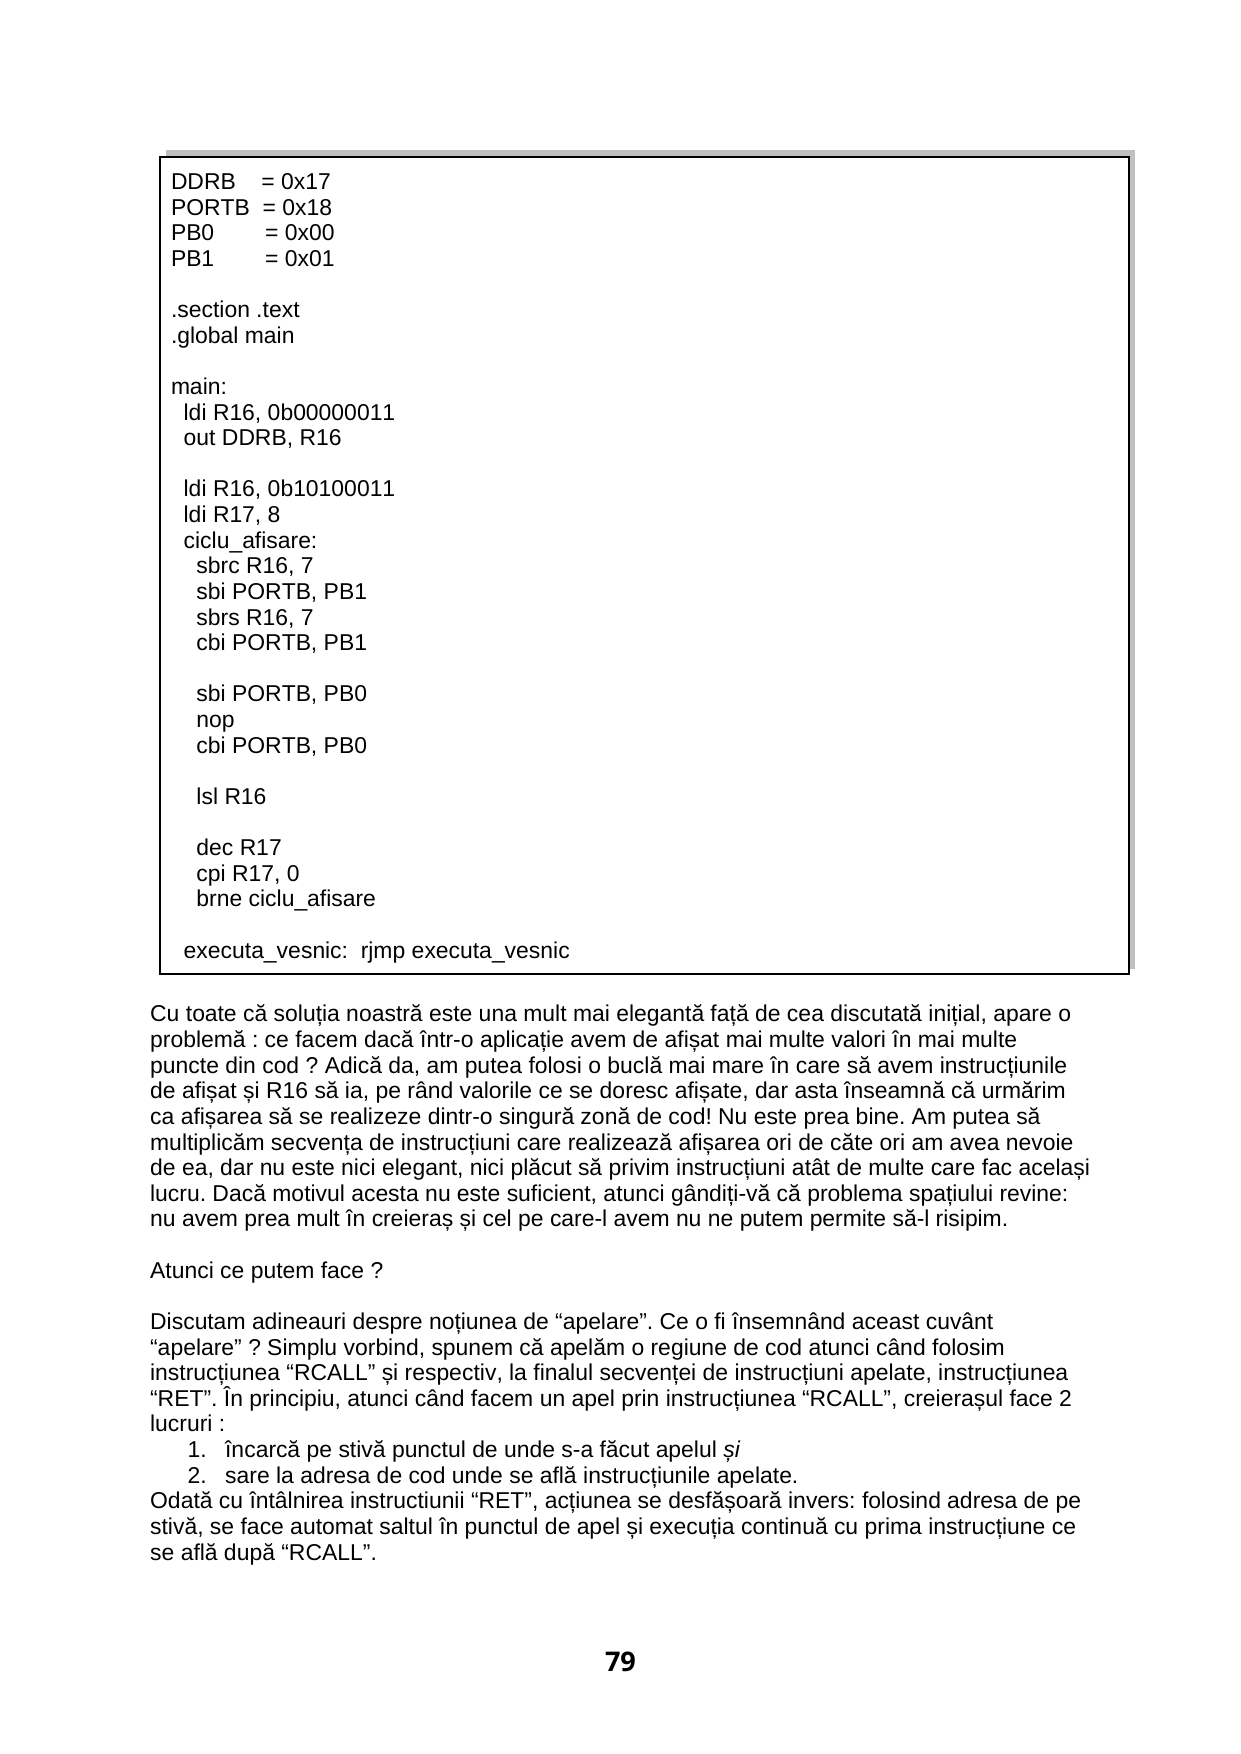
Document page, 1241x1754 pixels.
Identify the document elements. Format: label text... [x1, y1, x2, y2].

list încarcă pe stivă punctul de unde s-a făcut apelul și [187, 1437, 1091, 1462]
text Discutam adineauri despre noțiunea de “apelare”. Ce o fi însemnând aceast cuvânt “apelare” ? Simplu vorbind, spunem că apelăm o regiune de cod atunci când folosim instrucțiunea “RCALL” și respectiv, la finalul secvenței de instrucțiuni apelate, instrucțiunea “RET”. În principiu, atunci când facem un apel prin instrucțiunea “RCALL”, creierașul face 2 lucruri : [150, 1308, 1091, 1437]
text Cu toate că soluția noastră este una mult mai elegantă față de cea discutată inițial, apare o problemă : ce facem dacă într-o aplicație avem de afișat mai multe valori în mai multe puncte din cod ? Adică da, am putea folosi o buclă mai mare în care să avem instrucțiunile de afișat și R16 să ia, pe rând valorile ce se doresc afișate, dar asta înseamnă că urmărim ca afișarea să se realizeze dintr-o singură zonă de cod! Nu este prea bine. Am putea să multiplicăm secvența de instrucțiuni care realizează afișarea ori de căte ori am avea nevoie de ea, dar nu este nici elegant, nici plăcut să privim instrucțiuni atât de multe care fac același lucru. Dacă motivul acesta nu este suficient, atunci gândiți-vă că problema spațiului revine: nu avem prea mult în creieraș și cel pe care-l avem nu ne putem permite să-l risipim. [150, 1001, 1091, 1232]
text Odată cu întâlnirea instructiunii “RET”, acțiunea se desfășoară invers: folosind adresa de pe stivă, se face automat saltul în punctul de apel și execuția continuă cu prima instrucțiune ce se află după “RCALL”. [150, 1488, 1091, 1565]
list sare la adresa de cod unde se află instrucțiunile apelate. [187, 1462, 1091, 1488]
table_header DDRB = 0x17 PORTB = 0x18 PB0 = 0x00 PB1 = 0x01 .section .text .global main main: ldi R16, 0b00000011 out DDRB, R16 ldi R16, 0b10100011 ldi R17, 8 ciclu_afisare: sbrc R16, 7 sbi PORTB, PB1 sbrs R16, 7 cbi PORTB, PB1 sbi PORTB, PB0 nop cbi PORTB, PB0 lsl R16 dec R17 cpi R17, 0 brne ciclu_afisare executa_vesnic: rjmp executa_vesnic [161, 158, 1128, 973]
text Atunci ce putem face ? [150, 1257, 1091, 1283]
